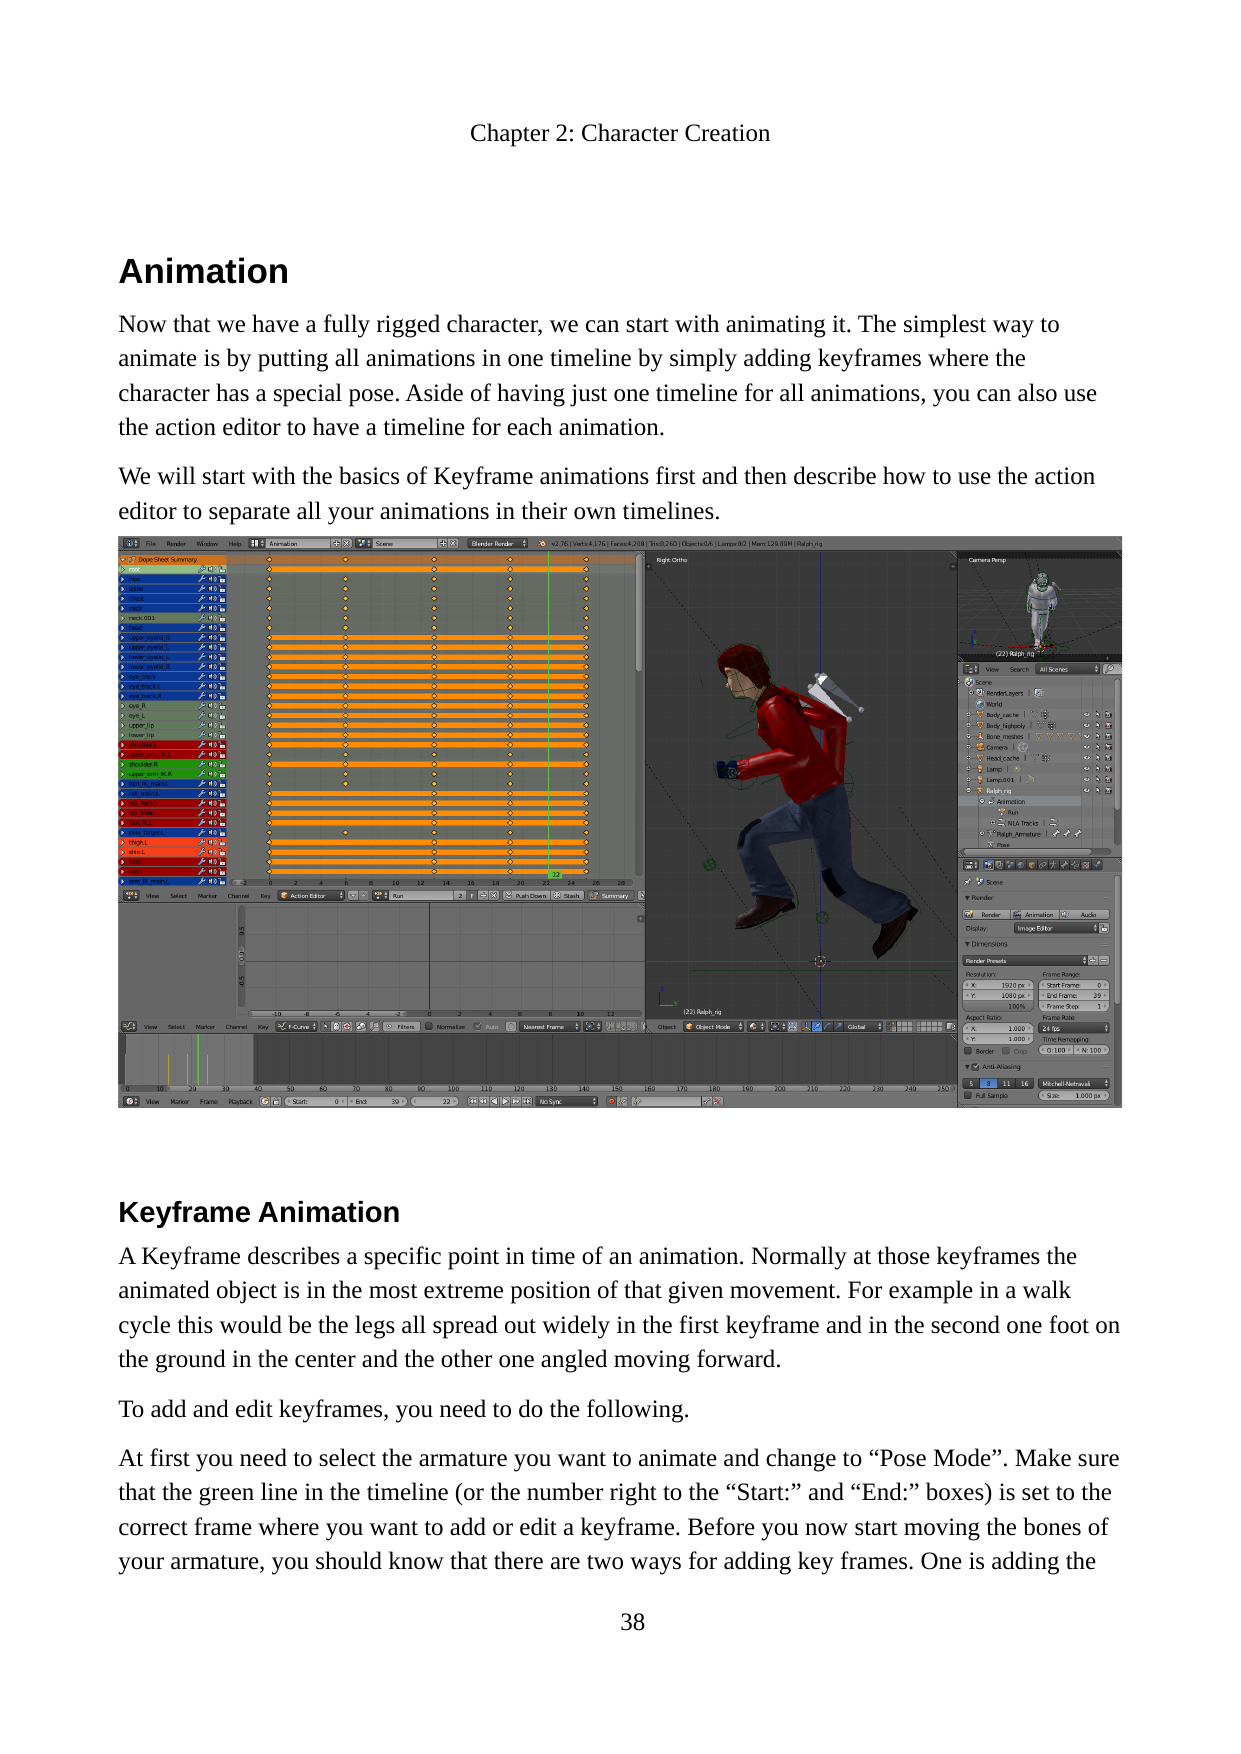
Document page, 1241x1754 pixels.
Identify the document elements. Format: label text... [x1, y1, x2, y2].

subtitle Keyframe Animation [118, 1195, 1122, 1229]
subtitle Animation [118, 250, 1122, 290]
text We will start with the basics of Keyframe animations first and then describe how to use the action editor to separate all your animations in their own timelines. [118, 461, 1122, 524]
text A Keyframe describes a specific point in time of an animation. Normally at those keyframes the animated object is in the most extreme position of that given movement. For example in a walk cycle this would be the legs all spread out widely in the first keyframe and in the second one foot on the ground in the center and the other one angled moving forward. [118, 1241, 1122, 1373]
text Now that we have a fully rigged character, we can start with animating it. The simplest way to animate is by putting all animations in one timeline by simply adding keyframes where the character has a special pose. Aside of having just one timeline for all animations, you can also use the action editor to have a timeline for each animation. [118, 309, 1122, 441]
text At first you need to select the armature you want to animate and change to “Pose Mode”. Make sure that the green line in the timeline (or the number right to the “Start:” and “End:” boxes) is set to the correct frame where you want to add or edit a keyframe. Before you now start moving the bones of your armature, you should know that there are two ways for adding key frames. One is adding the [118, 1443, 1122, 1575]
picture [118, 536, 1123, 1108]
text To add and edit keyframes, you need to do the following. [118, 1394, 1122, 1422]
